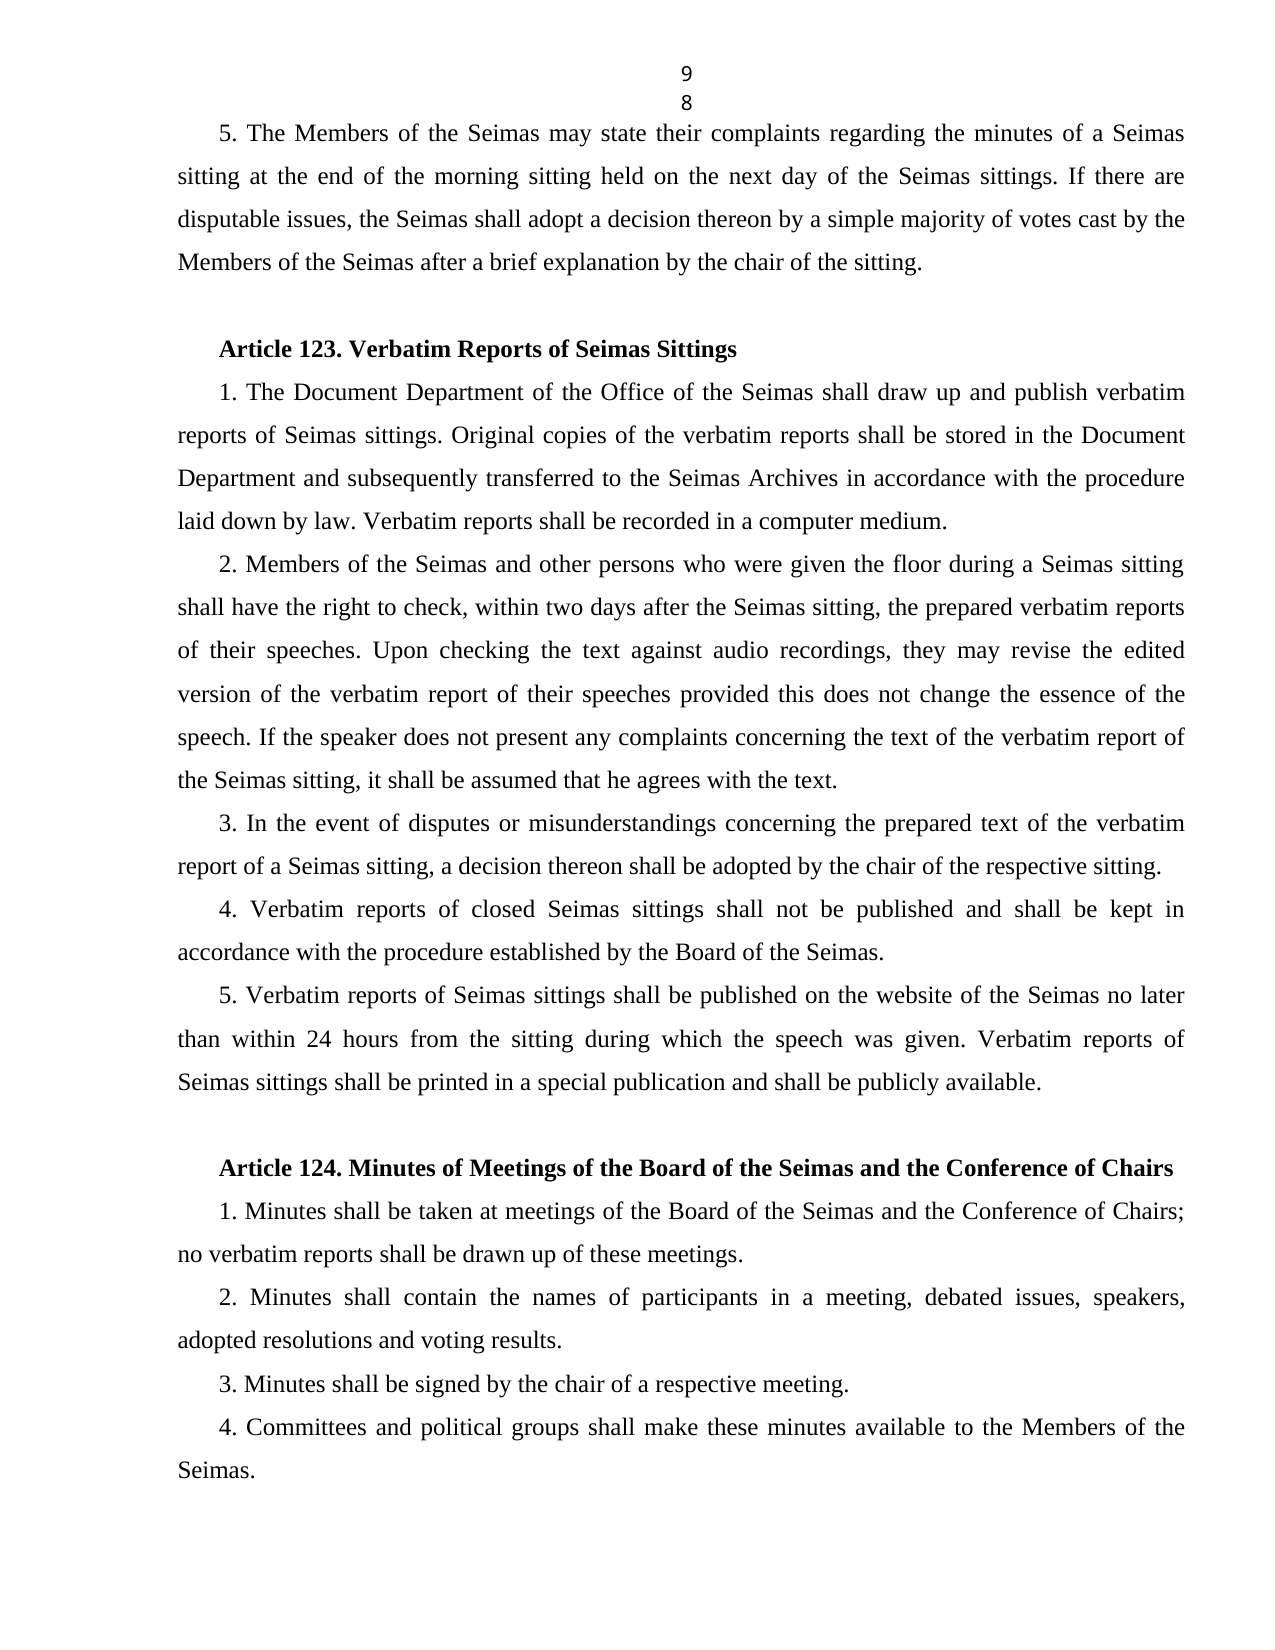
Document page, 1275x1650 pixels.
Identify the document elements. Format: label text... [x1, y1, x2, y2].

text 1. Minutes shall be taken at meetings of the Board of the Seimas and the Conference of Chairs; no verbatim reports shall be drawn up of these meetings. [177, 1196, 1186, 1268]
text 1. The Document Department of the Office of the Seimas shall draw up and publish verbatim reports of Seimas sittings. Original copies of the verbatim reports shall be stored in the Document Department and subsequently transferred to the Seimas Archives in accordance with the procedure laid down by law. Verbatim reports shall be recorded in a computer medium. [177, 377, 1186, 535]
text 3. Minutes shall be signed by the chair of a respective meeting. [177, 1369, 1186, 1397]
text 5. Verbatim reports of Seimas sittings shall be published on the website of the Seimas no later than within 24 hours from the sitting during which the speech was given. Verbatim reports of Seimas sittings shall be printed in a special publication and shall be publicly available. [177, 981, 1186, 1096]
text 2. Minutes shall contain the names of participants in a meeting, debated issues, speakers, adopted resolutions and voting results. [177, 1282, 1186, 1354]
text 5. The Members of the Seimas may state their complaints regarding the minutes of a Seimas sitting at the end of the morning sitting held on the next day of the Seimas sittings. If there are disputable issues, the Seimas shall adopt a decision thereon by a simple majority of votes cast by the Members of the Seimas after a brief explanation by the chair of the sitting. [177, 118, 1186, 276]
text 4. Verbatim reports of closed Seimas sittings shall not be published and shall be kept in accordance with the procedure established by the Board of the Seimas. [177, 894, 1186, 966]
text Article 123. Verbatim Reports of Seimas Sittings [177, 334, 1186, 362]
text 2. Members of the Seimas and other persons who were given the floor during a Seimas sitting shall have the right to check, within two days after the Seimas sitting, the prepared verbatim reports of their speeches. Upon checking the text against audio recordings, they may revise the edited version of the verbatim report of their speeches provided this does not change the essence of the speech. If the speaker does not present any complaints concerning the text of the verbatim report of the Seimas sitting, it shall be assumed that he agrees with the text. [177, 549, 1186, 794]
text 3. In the event of disputes or misunderstandings concerning the prepared text of the verbatim report of a Seimas sitting, a decision thereon shall be adopted by the chair of the respective sitting. [177, 808, 1186, 880]
text Article 124. Minutes of Meetings of the Board of the Seimas and the Conference of Chairs [177, 1153, 1186, 1182]
text 4. Committees and political groups shall make these minutes available to the Members of the Seimas. [177, 1412, 1186, 1484]
